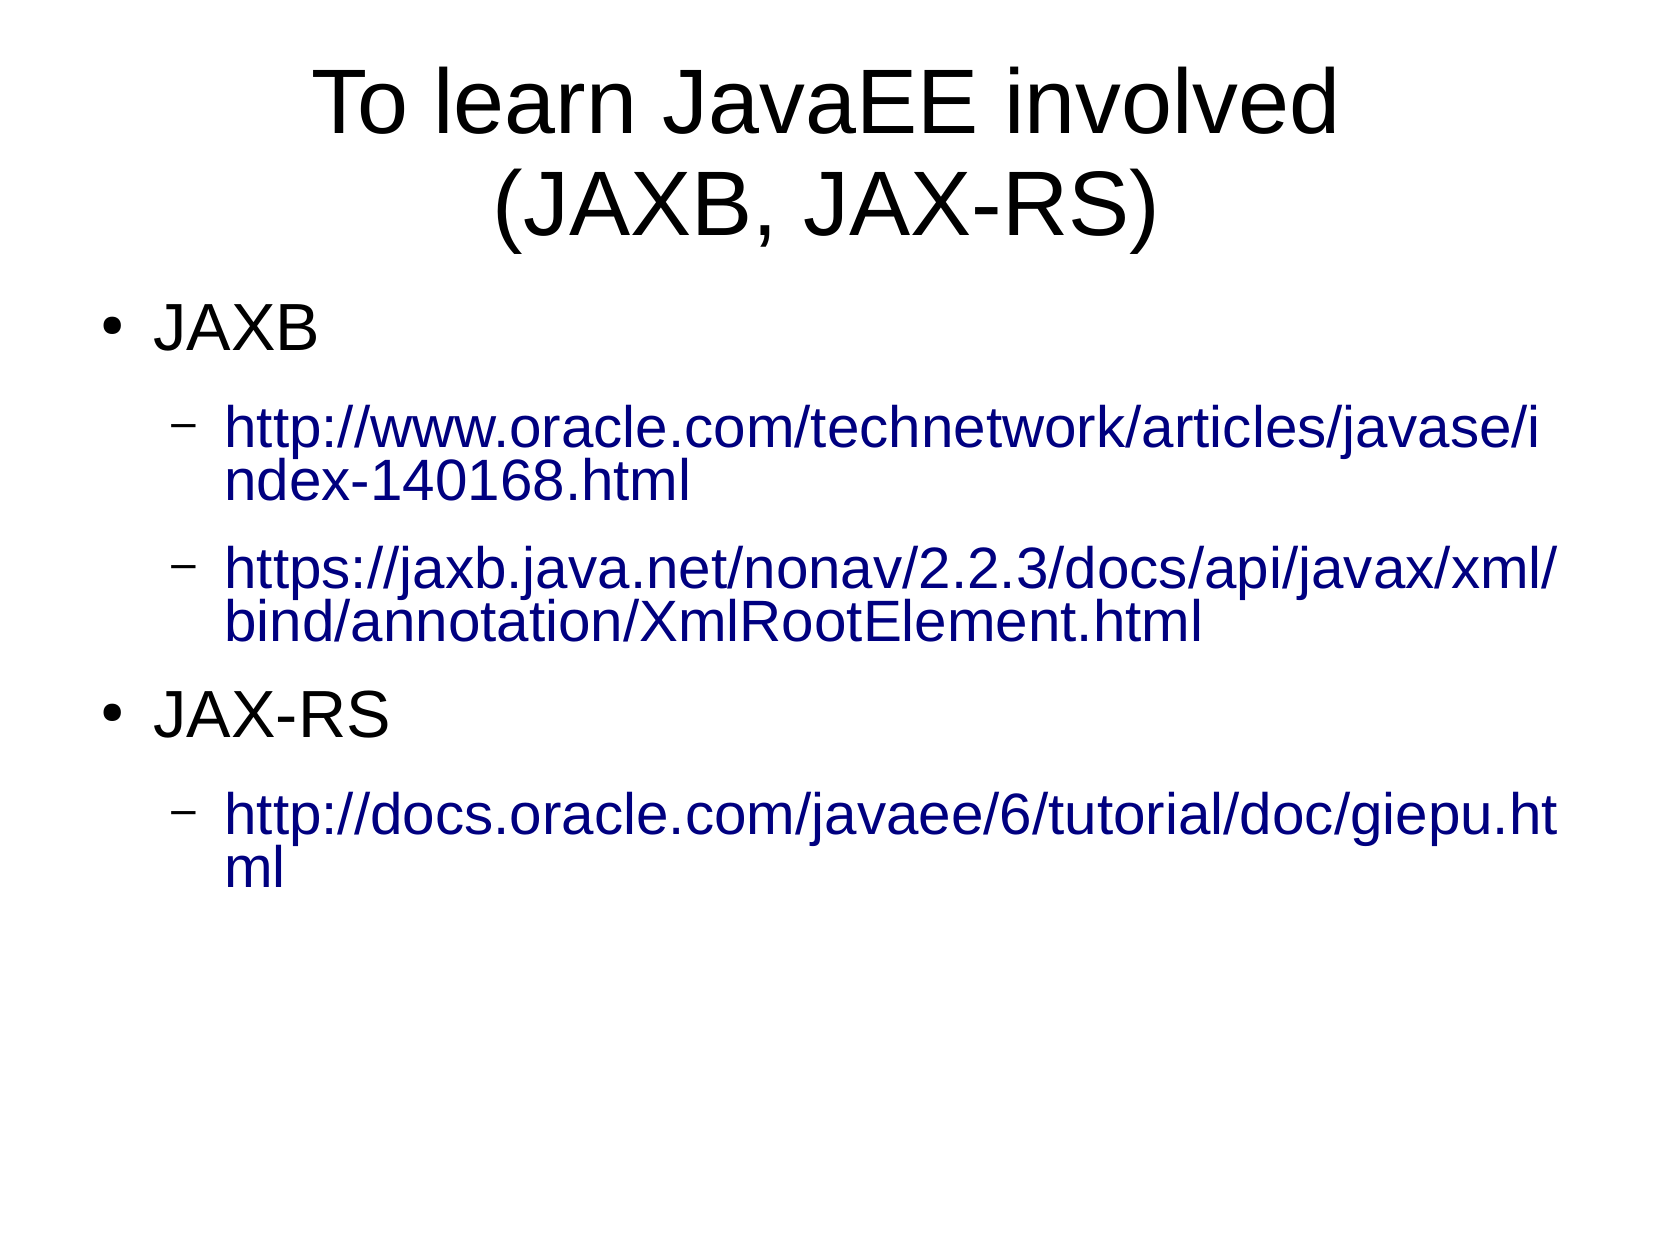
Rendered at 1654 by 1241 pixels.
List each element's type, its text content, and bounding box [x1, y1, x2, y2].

title To learn JavaEE involved (JAXB, JAX-RS) [82, 49, 1571, 257]
list JAXB http://www.oracle.com/technetwork/articles/javase/index-140168.html https://jaxb.java.net/nonav/2.2.3/docs/api/javax/xml/bind/annotation/XmlRootElement.html JAX-RS http://docs.oracle.com/javaee/6/tutorial/doc/giepu.html [82, 290, 1571, 1010]
